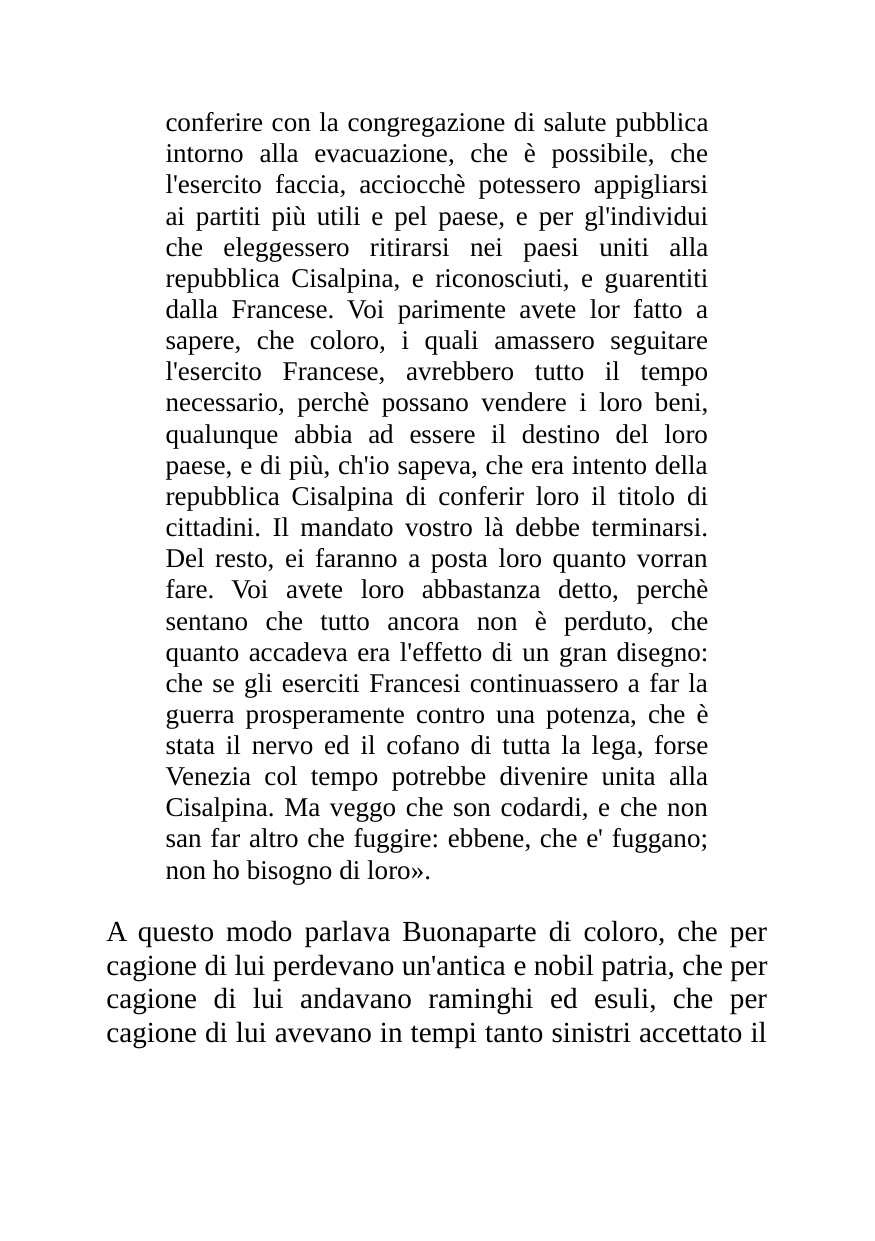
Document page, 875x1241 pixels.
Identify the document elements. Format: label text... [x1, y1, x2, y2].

text conferire con la congregazione di salute pubblica intorno alla evacuazione, che è possibile, che l'esercito faccia, acciocchè potessero appigliarsi ai partiti più utili e pel paese, e per gl'individui che eleggessero ritirarsi nei paesi uniti alla repubblica Cisalpina, e riconosciuti, e guarentiti dalla Francese. Voi parimente avete lor fatto a sapere, che coloro, i quali amassero seguitare l'esercito Francese, avrebbero tutto il tempo necessario, perchè possano vendere i loro beni, qualunque abbia ad essere il destino del loro paese, e di più, ch'io sapeva, che era intento della repubblica Cisalpina di conferir loro il titolo di cittadini. Il mandato vostro là debbe terminarsi. Del resto, ei faranno a posta loro quanto vorran fare. Voi avete loro abbastanza detto, perchè sentano che tutto ancora non è perduto, che quanto accadeva era l'effetto di un gran disegno: che se gli eserciti Francesi continuassero a far la guerra prosperamente contro una potenza, che è stata il nervo ed il cofano di tutta la lega, forse Venezia col tempo potrebbe divenire unita alla Cisalpina. Ma veggo che son codardi, e che non san far altro che fuggire: ebbene, che e' fuggano; non ho bisogno di loro». [165, 106, 709, 885]
text A questo modo parlava Buonaparte di coloro, che per cagione di lui perdevano un'antica e nobil patria, che per cagione di lui andavano raminghi ed esuli, che per cagione di lui avevano in tempi tanto sinistri accettato il [106, 914, 768, 1048]
